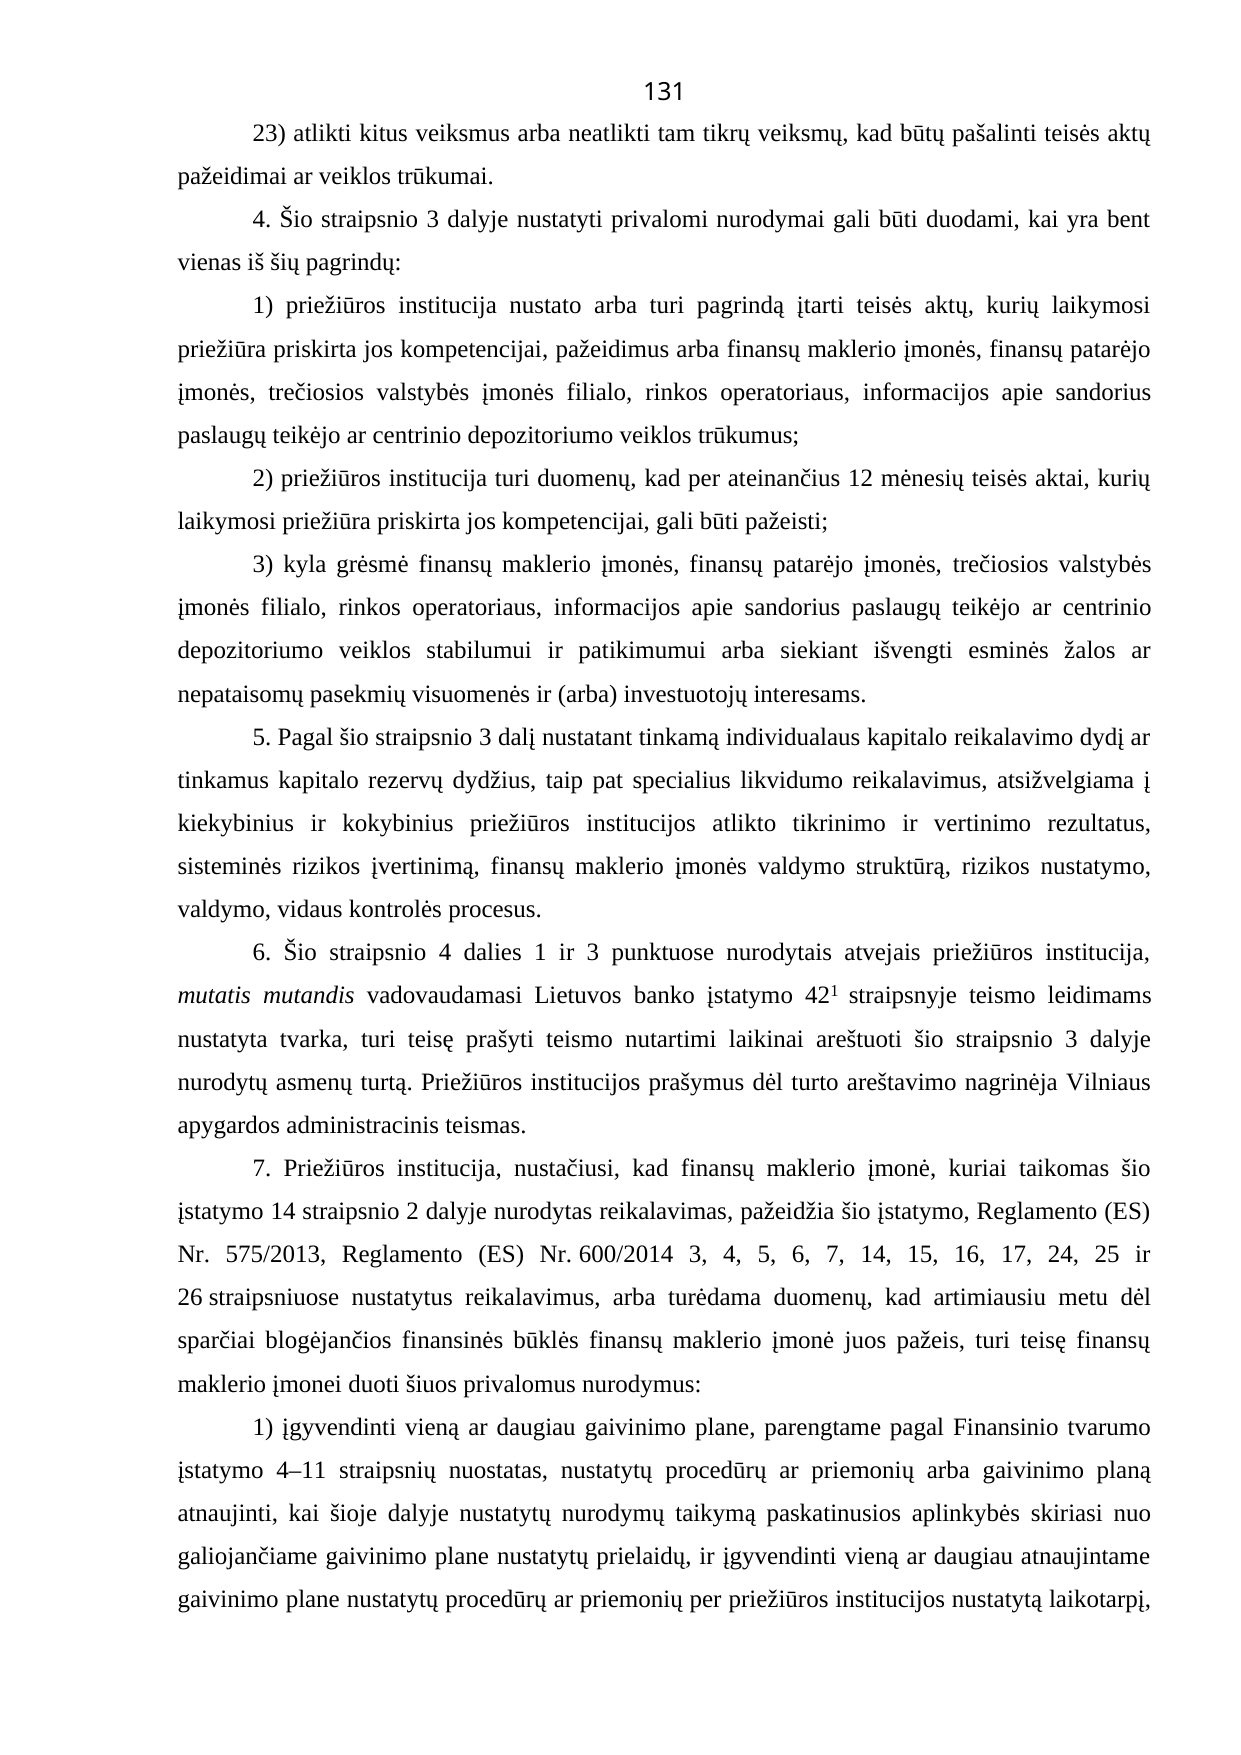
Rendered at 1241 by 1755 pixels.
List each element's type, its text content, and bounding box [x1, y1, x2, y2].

text 7. Priežiūros institucija, nustačiusi, kad finansų maklerio įmonė, kuriai taikomas šio įstatymo 14 straipsnio 2 dalyje nurodytas reikalavimas, pažeidžia šio įstatymo, Reglamento (ES) Nr. 575/2013, Reglamento (ES) Nr. 600/2014 3, 4, 5, 6, 7, 14, 15, 16, 17, 24, 25 ir 26 straipsniuose nustatytus reikalavimus, arba turėdama duomenų, kad artimiausiu metu dėl sparčiai blogėjančios finansinės būklės finansų maklerio įmonė juos pažeis, turi teisę finansų maklerio įmonei duoti šiuos privalomus nurodymus: [177, 1153, 1152, 1397]
text 2) priežiūros institucija turi duomenų, kad per ateinančius 12 mėnesių teisės aktai, kurių laikymosi priežiūra priskirta jos kompetencijai, gali būti pažeisti; [177, 463, 1152, 535]
text 5. Pagal šio straipsnio 3 dalį nustatant tinkamą individualaus kapitalo reikalavimo dydį ar tinkamus kapitalo rezervų dydžius, taip pat specialius likvidumo reikalavimus, atsižvelgiama į kiekybinius ir kokybinius priežiūros institucijos atlikto tikrinimo ir vertinimo rezultatus, sisteminės rizikos įvertinimą, finansų maklerio įmonės valdymo struktūrą, rizikos nustatymo, valdymo, vidaus kontrolės procesus. [177, 722, 1152, 923]
text 23) atlikti kitus veiksmus arba neatlikti tam tikrų veiksmų, kad būtų pašalinti teisės aktų pažeidimai ar veiklos trūkumai. [177, 118, 1152, 190]
text 1) įgyvendinti vieną ar daugiau gaivinimo plane, parengtame pagal Finansinio tvarumo įstatymo 4–11 straipsnių nuostatas, nustatytų procedūrų ar priemonių arba gaivinimo planą atnaujinti, kai šioje dalyje nustatytų nurodymų taikymą paskatinusios aplinkybės skiriasi nuo galiojančiame gaivinimo plane nustatytų prielaidų, ir įgyvendinti vieną ar daugiau atnaujintame gaivinimo plane nustatytų procedūrų ar priemonių per priežiūros institucijos nustatytą laikotarpį, [177, 1412, 1152, 1613]
text 4. Šio straipsnio 3 dalyje nustatyti privalomi nurodymai gali būti duodami, kai yra bent vienas iš šių pagrindų: [177, 204, 1152, 276]
text 6. Šio straipsnio 4 dalies 1 ir 3 punktuose nurodytais atvejais priežiūros institucija, mutatis mutandis vadovaudamasi Lietuvos banko įstatymo 421 straipsnyje teismo leidimams nustatyta tvarka, turi teisę prašyti teismo nutartimi laikinai areštuoti šio straipsnio 3 dalyje nurodytų asmenų turtą. Priežiūros institucijos prašymus dėl turto areštavimo nagrinėja Vilniaus apygardos administracinis teismas. [177, 937, 1152, 1139]
text 3) kyla grėsmė finansų maklerio įmonės, finansų patarėjo įmonės, trečiosios valstybės įmonės filialo, rinkos operatoriaus, informacijos apie sandorius paslaugų teikėjo ar centrinio depozitoriumo veiklos stabilumui ir patikimumui arba siekiant išvengti esminės žalos ar nepataisomų pasekmių visuomenės ir (arba) investuotojų interesams. [177, 549, 1152, 707]
text 1) priežiūros institucija nustato arba turi pagrindą įtarti teisės aktų, kurių laikymosi priežiūra priskirta jos kompetencijai, pažeidimus arba finansų maklerio įmonės, finansų patarėjo įmonės, trečiosios valstybės įmonės filialo, rinkos operatoriaus, informacijos apie sandorius paslaugų teikėjo ar centrinio depozitoriumo veiklos trūkumus; [177, 291, 1152, 449]
